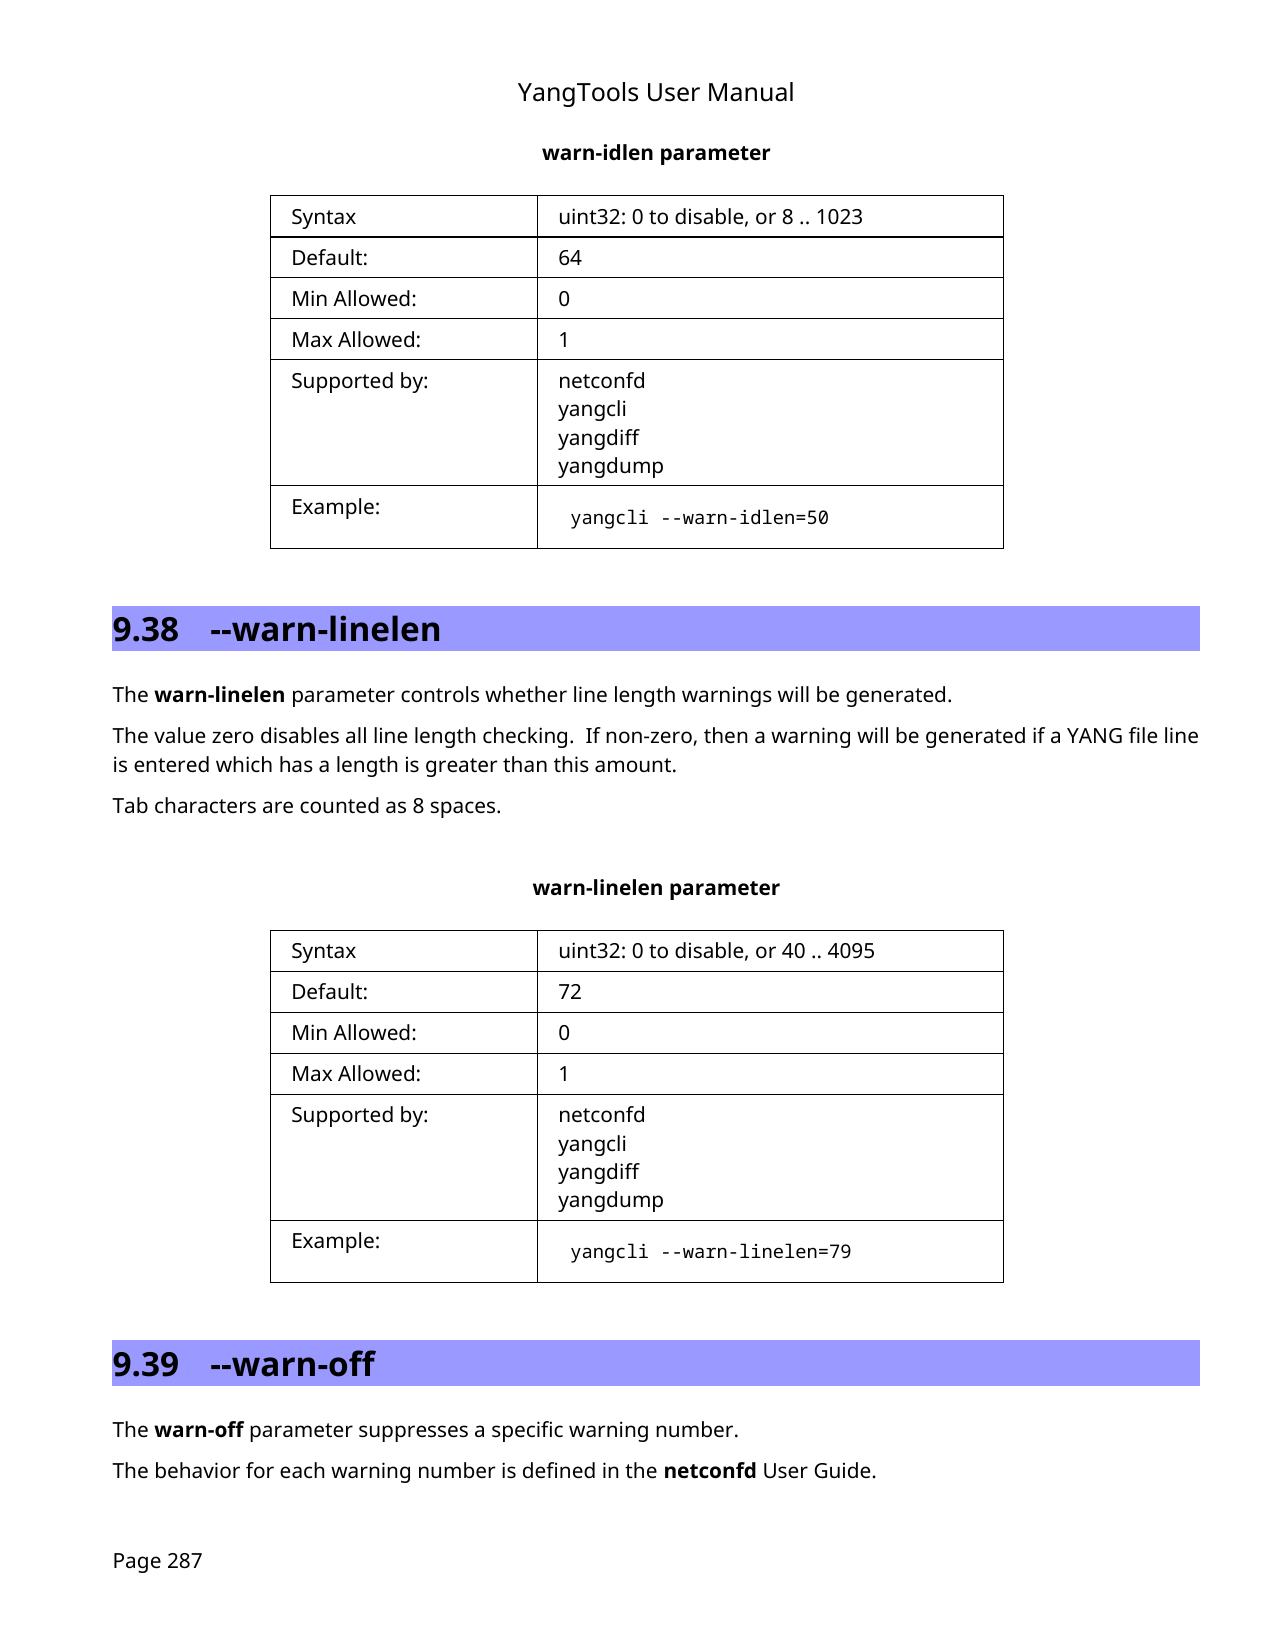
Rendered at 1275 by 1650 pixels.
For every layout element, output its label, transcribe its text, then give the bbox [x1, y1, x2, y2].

table_cell Max Allowed: [271, 319, 537, 359]
table_cell Example: [271, 486, 537, 547]
table_cell 64 [538, 238, 1003, 277]
text The behavior for each warning number is defined in the netconfd User Guide. [112, 1456, 1200, 1484]
table_cell netconfd yangcli yangdiff yangdump [538, 1095, 1003, 1220]
table_header Syntax [271, 931, 537, 971]
table_cell 0 [538, 278, 1003, 318]
table_header Syntax [271, 196, 537, 236]
subtitle warn-idlen parameter [127, 138, 1185, 167]
table_cell 72 [538, 972, 1003, 1012]
table_cell Example: [271, 1221, 537, 1282]
table_cell Max Allowed: [271, 1054, 537, 1093]
table_cell Min Allowed: [271, 1013, 537, 1052]
table_cell 1 [538, 1054, 1003, 1093]
table_cell Supported by: [271, 1095, 537, 1220]
text Tab characters are counted as 8 spaces. [112, 791, 1200, 819]
table_cell Default: [271, 238, 537, 277]
table_cell Default: [271, 972, 537, 1012]
text The warn-linelen parameter controls whether line length warnings will be generated. [112, 681, 1200, 709]
text The value zero disables all line length checking. If non-zero, then a warning will be generated if a YANG file line is entered which has a length is greater than this amount. [112, 722, 1200, 778]
text The warn-off parameter suppresses a specific warning number. [112, 1415, 1200, 1443]
table_cell yangcli --warn-idlen=50 [538, 486, 1003, 547]
table_cell 0 [538, 1013, 1003, 1052]
table_cell yangcli --warn-linelen=79 [538, 1221, 1003, 1282]
table_header uint32: 0 to disable, or 40 .. 4095 [538, 931, 1003, 971]
table_cell 1 [538, 319, 1003, 359]
table_cell Supported by: [271, 360, 537, 485]
subtitle warn-linelen parameter [127, 873, 1185, 901]
table_cell Min Allowed: [271, 278, 537, 318]
subtitle --warn-linelen [112, 606, 1200, 651]
subtitle --warn-off [112, 1340, 1200, 1386]
table_cell netconfd yangcli yangdiff yangdump [538, 360, 1003, 485]
table_header uint32: 0 to disable, or 8 .. 1023 [538, 196, 1003, 236]
